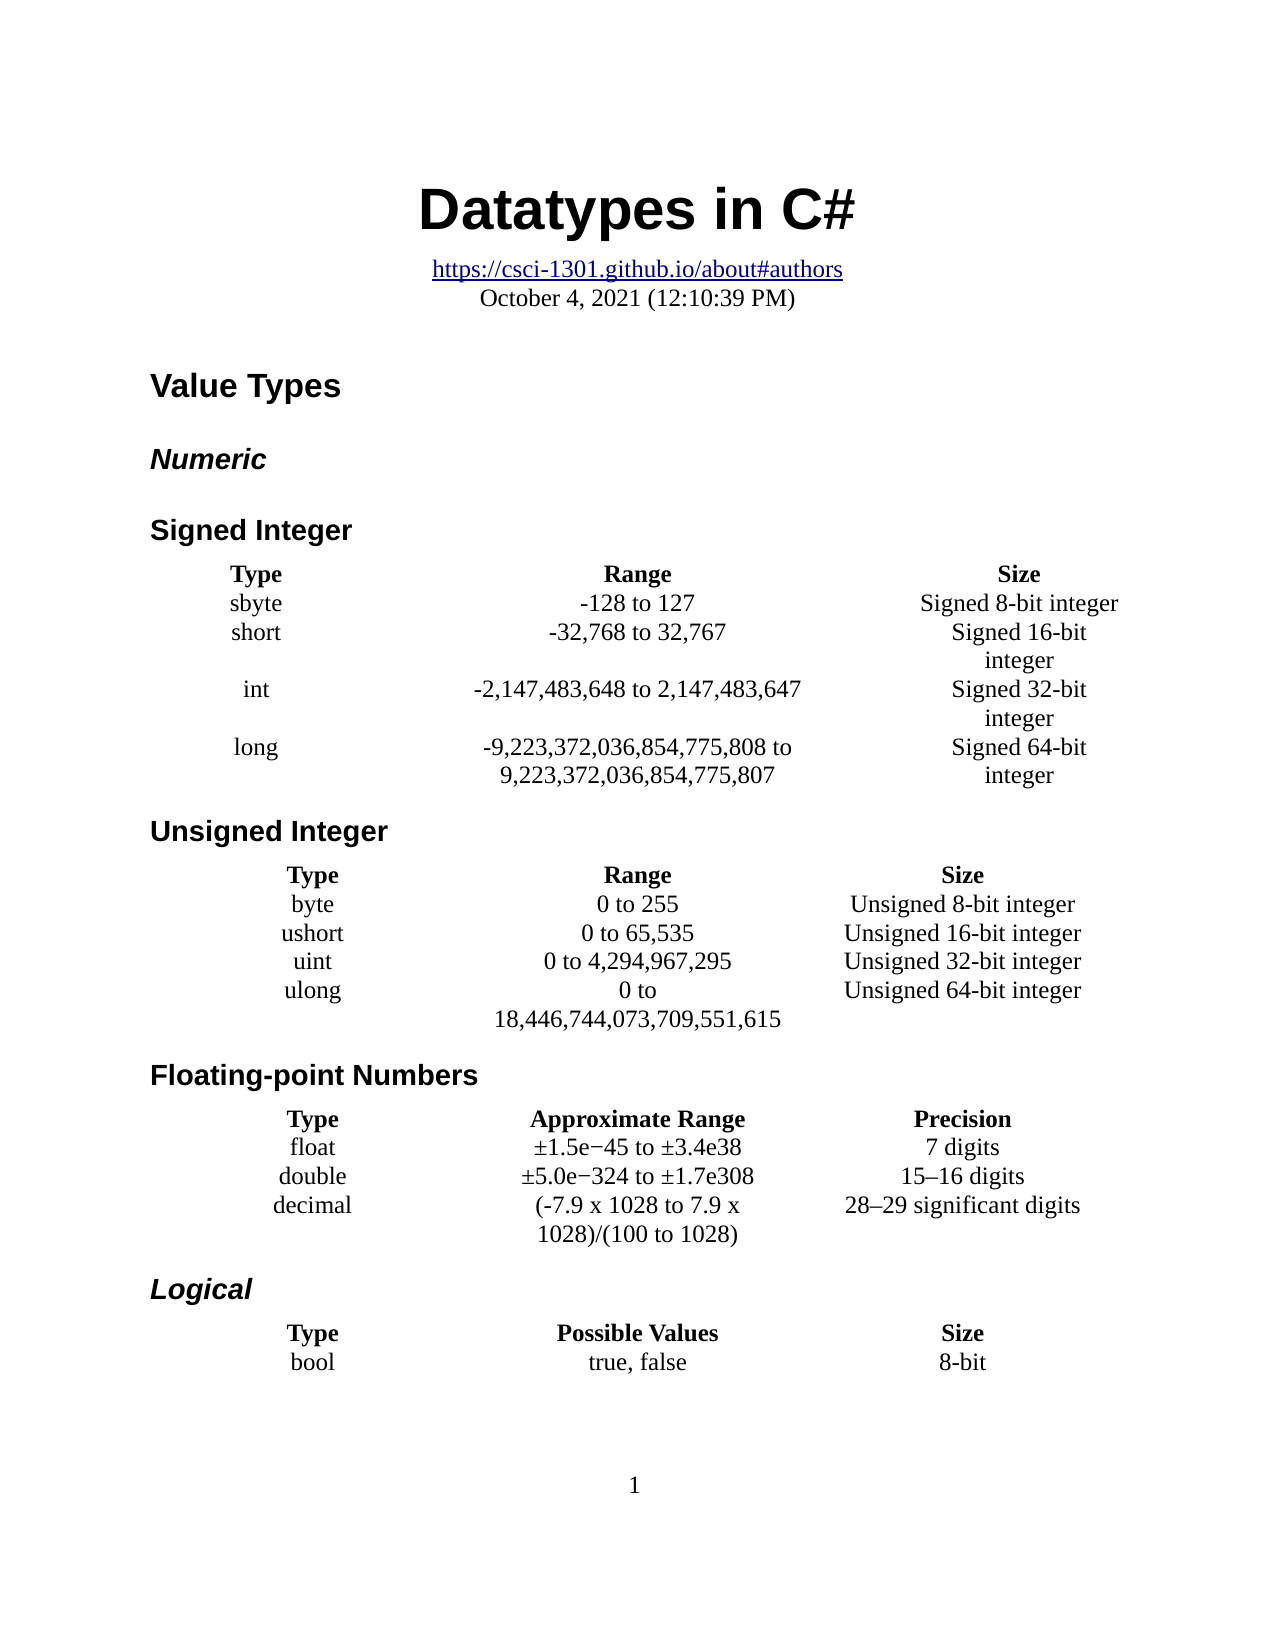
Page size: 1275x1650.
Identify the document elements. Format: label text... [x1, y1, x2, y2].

table_cell uint [150, 946, 475, 975]
table_header Size [800, 1319, 1125, 1347]
table_header Possible Values [475, 1319, 800, 1347]
table_header Type [150, 1319, 475, 1347]
table_header Size [800, 860, 1125, 889]
table_cell ushort [150, 918, 475, 946]
subtitle Value Types [150, 366, 1125, 404]
table_cell Unsigned 8-bit integer [800, 889, 1125, 918]
table_cell byte [150, 889, 475, 918]
table_cell long [150, 732, 362, 789]
text October 4, 2021 (12:10:39 PM) [150, 283, 1125, 312]
table_cell Signed 8-bit integer [913, 588, 1125, 617]
subtitle Floating-point Numbers [150, 1058, 1125, 1091]
table_header Type [150, 559, 362, 588]
table_cell ulong [150, 975, 475, 1033]
table_cell ±1.5e−45 to ±3.4e38 [475, 1133, 800, 1161]
table_cell bool [150, 1347, 475, 1376]
table_cell 8-bit [800, 1347, 1125, 1376]
table_cell short [150, 617, 362, 674]
table_cell 0 to 255 [475, 889, 800, 918]
table_header Range [475, 860, 800, 889]
table_cell 0 to 18,446,744,073,709,551,615 [475, 975, 800, 1033]
table_cell int [150, 674, 362, 732]
table_cell 28–29 significant digits [800, 1190, 1125, 1247]
table_header Approximate Range [475, 1104, 800, 1132]
table_cell true, false [475, 1347, 800, 1376]
table_header Type [150, 1104, 475, 1132]
table_cell 7 digits [800, 1133, 1125, 1161]
table_cell ±5.0e−324 to ±1.7e308 [475, 1161, 800, 1190]
table_header Type [150, 860, 475, 889]
table_cell double [150, 1161, 475, 1190]
table_header Precision [800, 1104, 1125, 1132]
table_cell Signed 16-bit integer [913, 617, 1125, 674]
subtitle Signed Integer [150, 513, 1125, 547]
subtitle Logical [150, 1272, 1125, 1306]
table_cell Unsigned 32-bit integer [800, 946, 1125, 975]
table_cell (-7.9 x 1028 to 7.9 x 1028)/(100 to 1028) [475, 1190, 800, 1247]
table_cell decimal [150, 1190, 475, 1247]
table_header Range [362, 559, 913, 588]
table_cell -128 to 127 [362, 588, 913, 617]
title Datatypes in C# [150, 175, 1125, 242]
subtitle Numeric [150, 442, 1125, 476]
table_cell -2,147,483,648 to 2,147,483,647 [362, 674, 913, 732]
text https://csci-1301.github.io/about#authors [150, 254, 1125, 283]
table_header Size [913, 559, 1125, 588]
table_cell float [150, 1133, 475, 1161]
table_cell Unsigned 16-bit integer [800, 918, 1125, 946]
table_cell Signed 32-bit integer [913, 674, 1125, 732]
table_cell sbyte [150, 588, 362, 617]
table_cell 0 to 4,294,967,295 [475, 946, 800, 975]
table_cell Unsigned 64-bit integer [800, 975, 1125, 1033]
table_cell Signed 64-bit integer [913, 732, 1125, 789]
subtitle Unsigned Integer [150, 814, 1125, 848]
table_cell 15–16 digits [800, 1161, 1125, 1190]
table_cell -32,768 to 32,767 [362, 617, 913, 674]
table_cell -9,223,372,036,854,775,808 to 9,223,372,036,854,775,807 [362, 732, 913, 789]
table_cell 0 to 65,535 [475, 918, 800, 946]
